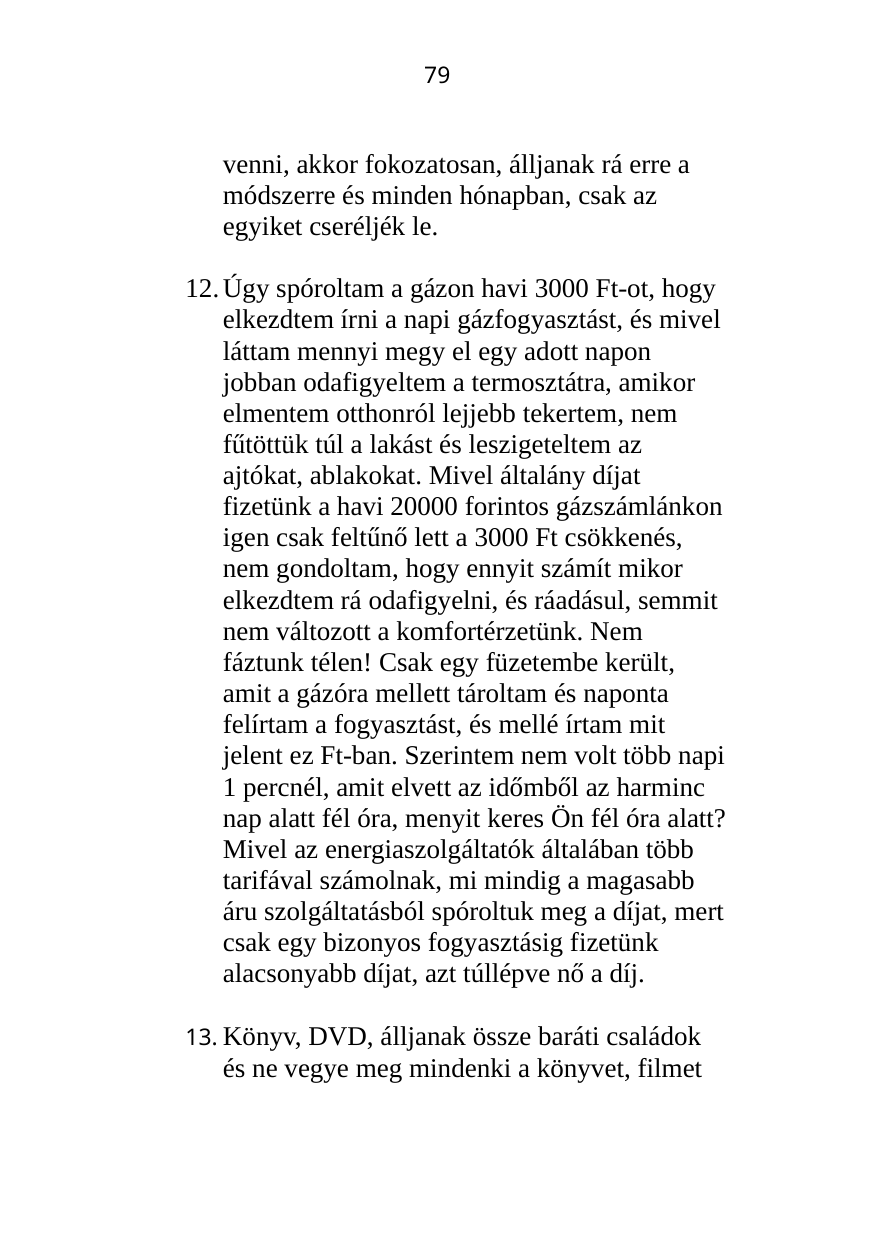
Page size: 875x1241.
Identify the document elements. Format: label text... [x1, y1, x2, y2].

list Úgy spóroltam a gázon havi 3000 Ft-ot, hogy elkezdtem írni a napi gázfogyasztást, és mivel láttam mennyi megy el egy adott napon jobban odafigyeltem a termosztátra, amikor elmentem otthonról lejjebb tekertem, nem fűtöttük túl a lakást és leszigeteltem az ajtókat, ablakokat. Mivel általány díjat fizetünk a havi 20000 forintos gázszámlánkon igen csak feltűnő lett a 3000 Ft csökkenés, nem gondoltam, hogy ennyit számít mikor elkezdtem rá odafigyelni, és ráadásul, semmit nem változott a komfortérzetünk. Nem fáztunk télen! Csak egy füzetembe került, amit a gázóra mellett tároltam és naponta felírtam a fogyasztást, és mellé írtam mit jelent ez Ft-ban. Szerintem nem volt több napi 1 percnél, amit elvett az időmből az harminc nap alatt fél óra, menyit keres Ön fél óra alatt? Mivel az energiaszolgáltatók általában több tarifával számolnak, mi mindig a magasabb áru szolgáltatásból spóroltuk meg a díjat, mert csak egy bizonyos fogyasztásig fizetünk alacsonyabb díjat, azt túllépve nő a díj. [185, 272, 726, 989]
list venni, akkor fokozatosan, álljanak rá erre a módszerre és minden hónapban, csak az egyiket cseréljék le. [185, 148, 726, 241]
list Könyv, DVD, álljanak össze baráti családok és ne vegye meg mindenki a könyvet, filmet [185, 1020, 726, 1083]
